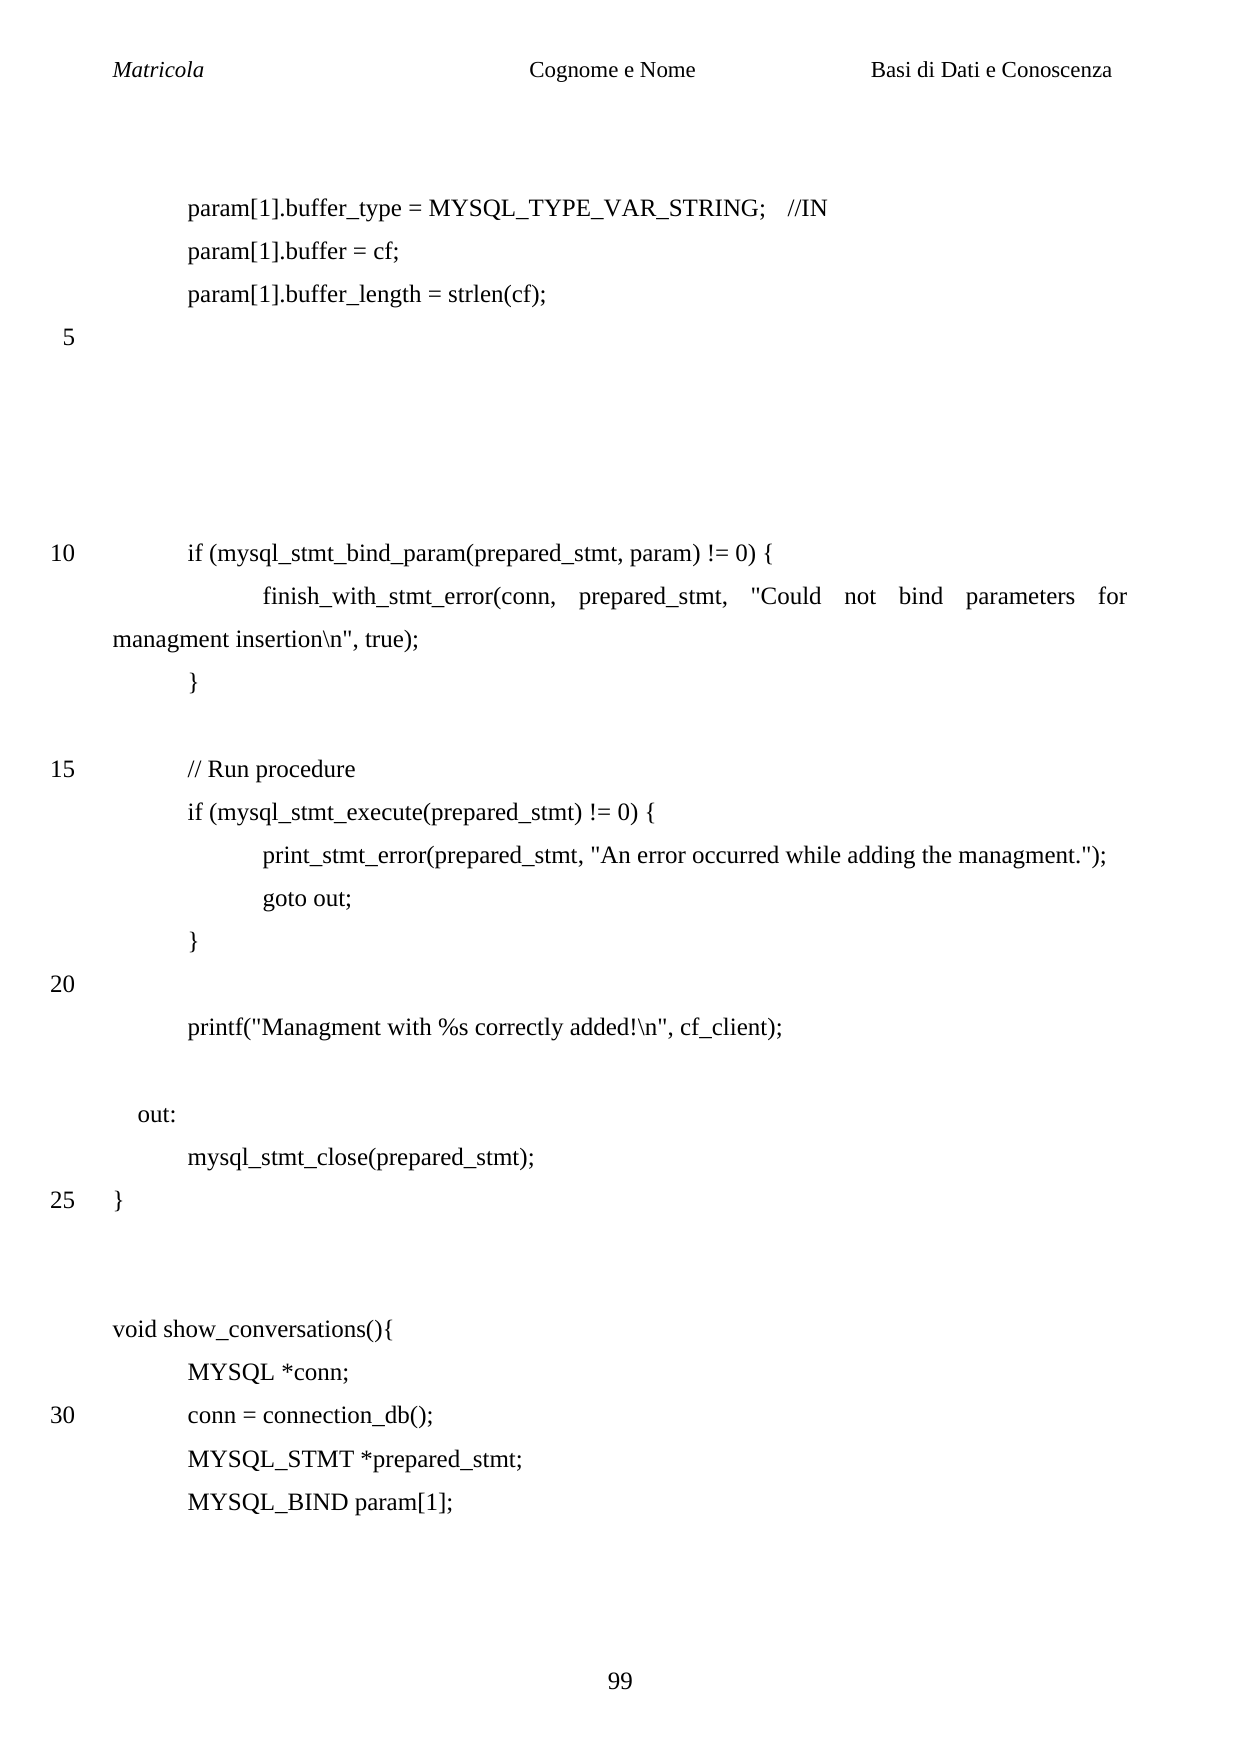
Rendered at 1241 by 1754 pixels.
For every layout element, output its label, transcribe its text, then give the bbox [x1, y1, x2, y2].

text printf("Managment with %s correctly added!\n", cf_client); [112, 1012, 1128, 1041]
text } [112, 926, 1128, 955]
text out: [112, 1099, 1128, 1127]
text param[1].buffer_type = MYSQL_TYPE_VAR_STRING; //IN [112, 193, 1128, 222]
text if (mysql_stmt_execute(prepared_stmt) != 0) { [112, 797, 1128, 826]
text mysql_stmt_close(prepared_stmt); [112, 1142, 1128, 1171]
text print_stmt_error(prepared_stmt, "An error occurred while adding the managment."); [112, 840, 1128, 869]
text } [112, 1185, 1128, 1214]
text MYSQL_STMT *prepared_stmt; [112, 1444, 1128, 1472]
text goto out; [112, 883, 1128, 912]
text MYSQL_BIND param[1]; [112, 1487, 1128, 1516]
text if (mysql_stmt_bind_param(prepared_stmt, param) != 0) { [112, 538, 1128, 567]
text conn = connection_db(); [112, 1401, 1128, 1429]
text MYSQL *conn; [112, 1357, 1128, 1386]
text // Run procedure [112, 754, 1128, 782]
text param[1].buffer_length = strlen(cf); [112, 279, 1128, 308]
text } [112, 667, 1128, 696]
text finish_with_stmt_error(conn, prepared_stmt, "Could not bind parameters for managment insertion\n", true); [112, 581, 1128, 653]
text void show_conversations(){ [112, 1314, 1128, 1343]
text param[1].buffer = cf; [112, 236, 1128, 265]
